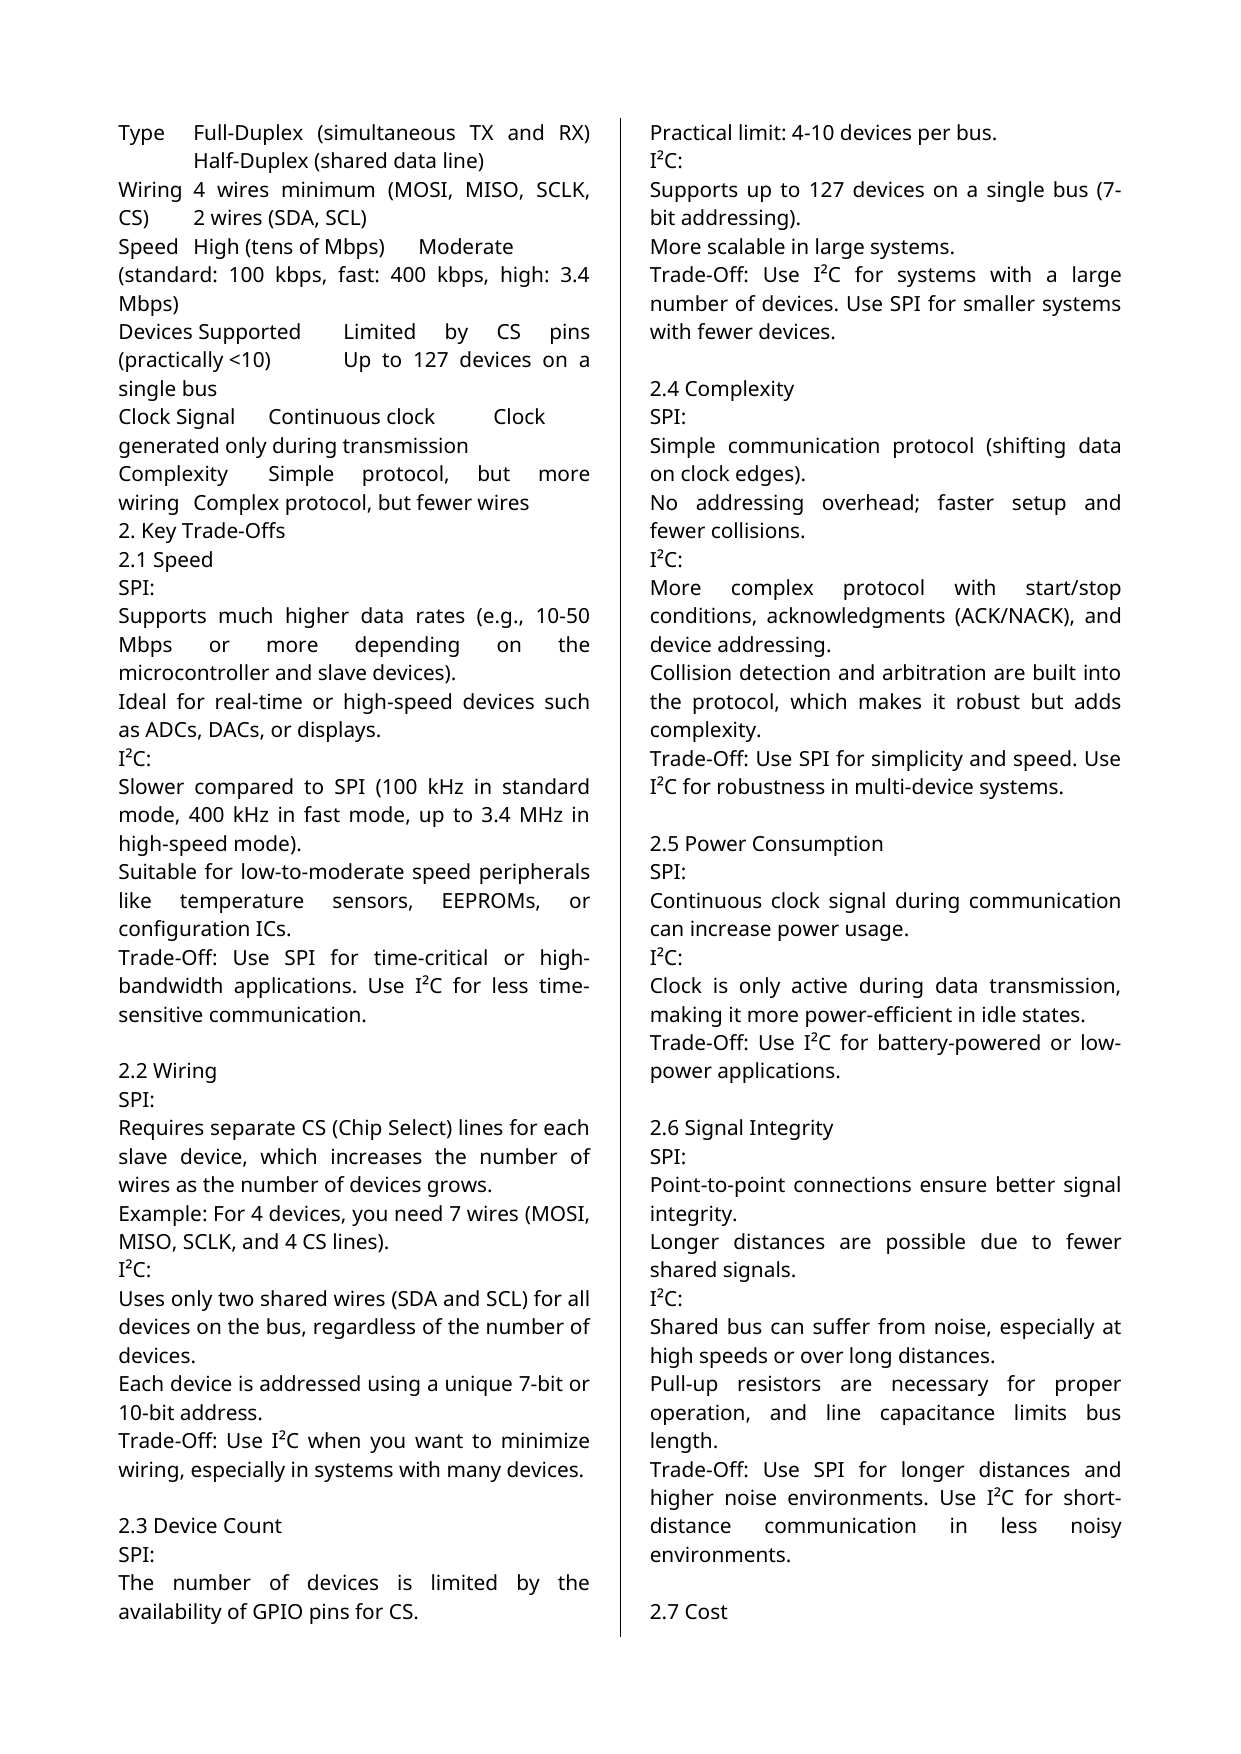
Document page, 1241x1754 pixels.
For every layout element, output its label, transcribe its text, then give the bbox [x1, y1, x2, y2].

text Trade-Off: Use I²C when you want to minimize wiring, especially in systems with many devices. [118, 1426, 591, 1483]
text Devices Supported Limited by CS pins (practically <10) Up to 127 devices on a single bus [118, 317, 591, 402]
text 2.3 Device Count [118, 1512, 591, 1540]
text Complexity Simple protocol, but more wiring Complex protocol, but fewer wires [118, 459, 591, 516]
text Ideal for real-time or high-speed devices such as ADCs, DACs, or displays. [118, 687, 591, 744]
text 2.5 Power Consumption [649, 829, 1122, 857]
text 2.2 Wiring [118, 1057, 591, 1085]
text Trade-Off: Use I²C for battery-powered or low-power applications. [649, 1028, 1122, 1085]
text 2. Key Trade-Offs [118, 516, 591, 545]
text Suitable for low-to-moderate speed peripherals like temperature sensors, EEPROMs, or configuration ICs. [118, 857, 591, 943]
text Each device is addressed using a unique 7-bit or 10-bit address. [118, 1369, 591, 1426]
text Practical limit: 4-10 devices per bus. [649, 118, 1122, 147]
text Supports up to 127 devices on a single bus (7-bit addressing). [649, 175, 1122, 232]
text SPI: [649, 402, 1122, 431]
text Trade-Off: Use SPI for time-critical or high-bandwidth applications. Use I²C for less time-sensitive communication. [118, 943, 591, 1028]
text SPI: [649, 1142, 1122, 1170]
text Type Full-Duplex (simultaneous TX and RX) Half-Duplex (shared data line) [118, 118, 591, 175]
text More scalable in large systems. [649, 232, 1122, 260]
text I²C: [649, 545, 1122, 573]
text Slower compared to SPI (100 kHz in standard mode, 400 kHz in fast mode, up to 3.4 MHz in high-speed mode). [118, 772, 591, 857]
text Longer distances are possible due to fewer shared signals. [649, 1227, 1122, 1284]
text Speed High (tens of Mbps) Moderate (standard: 100 kbps, fast: 400 kbps, high: 3.4 Mbps) [118, 232, 591, 317]
text Trade-Off: Use SPI for longer distances and higher noise environments. Use I²C for short-distance communication in less noisy environments. [649, 1455, 1122, 1568]
text Clock Signal Continuous clock Clock generated only during transmission [118, 402, 591, 459]
text Trade-Off: Use SPI for simplicity and speed. Use I²C for robustness in multi-device systems. [649, 744, 1122, 801]
text I²C: [118, 744, 591, 772]
text Pull-up resistors are necessary for proper operation, and line capacitance limits bus length. [649, 1369, 1122, 1455]
text Supports much higher data rates (e.g., 10-50 Mbps or more depending on the microcontroller and slave devices). [118, 602, 591, 687]
text SPI: [118, 573, 591, 602]
text Requires separate CS (Chip Select) lines for each slave device, which increases the number of wires as the number of devices grows. [118, 1113, 591, 1199]
text I²C: [118, 1256, 591, 1284]
text I²C: [649, 943, 1122, 971]
text 2.1 Speed [118, 545, 591, 573]
text More complex protocol with start/stop conditions, acknowledgments (ACK/NACK), and device addressing. [649, 573, 1122, 658]
text I²C: [649, 1284, 1122, 1312]
text 2.6 Signal Integrity [649, 1113, 1122, 1142]
text 2.7 Cost [649, 1597, 1122, 1625]
text Collision detection and arbitration are built into the protocol, which makes it robust but adds complexity. [649, 658, 1122, 744]
text The number of devices is limited by the availability of GPIO pins for CS. [118, 1568, 591, 1625]
text 2.4 Complexity [649, 374, 1122, 402]
text No addressing overhead; faster setup and fewer collisions. [649, 488, 1122, 545]
text Clock is only active during data transmission, making it more power-efficient in idle states. [649, 971, 1122, 1028]
text Uses only two shared wires (SDA and SCL) for all devices on the bus, regardless of the number of devices. [118, 1284, 591, 1369]
text I²C: [649, 147, 1122, 175]
text SPI: [118, 1540, 591, 1568]
text Trade-Off: Use I²C for systems with a large number of devices. Use SPI for smaller systems with fewer devices. [649, 260, 1122, 346]
text Shared bus can suffer from noise, especially at high speeds or over long distances. [649, 1312, 1122, 1369]
text Example: For 4 devices, you need 7 wires (MOSI, MISO, SCLK, and 4 CS lines). [118, 1199, 591, 1256]
text SPI: [649, 857, 1122, 886]
text Simple communication protocol (shifting data on clock edges). [649, 431, 1122, 488]
text Continuous clock signal during communication can increase power usage. [649, 886, 1122, 943]
text Point-to-point connections ensure better signal integrity. [649, 1170, 1122, 1227]
text SPI: [118, 1085, 591, 1113]
text Wiring 4 wires minimum (MOSI, MISO, SCLK, CS) 2 wires (SDA, SCL) [118, 175, 591, 232]
